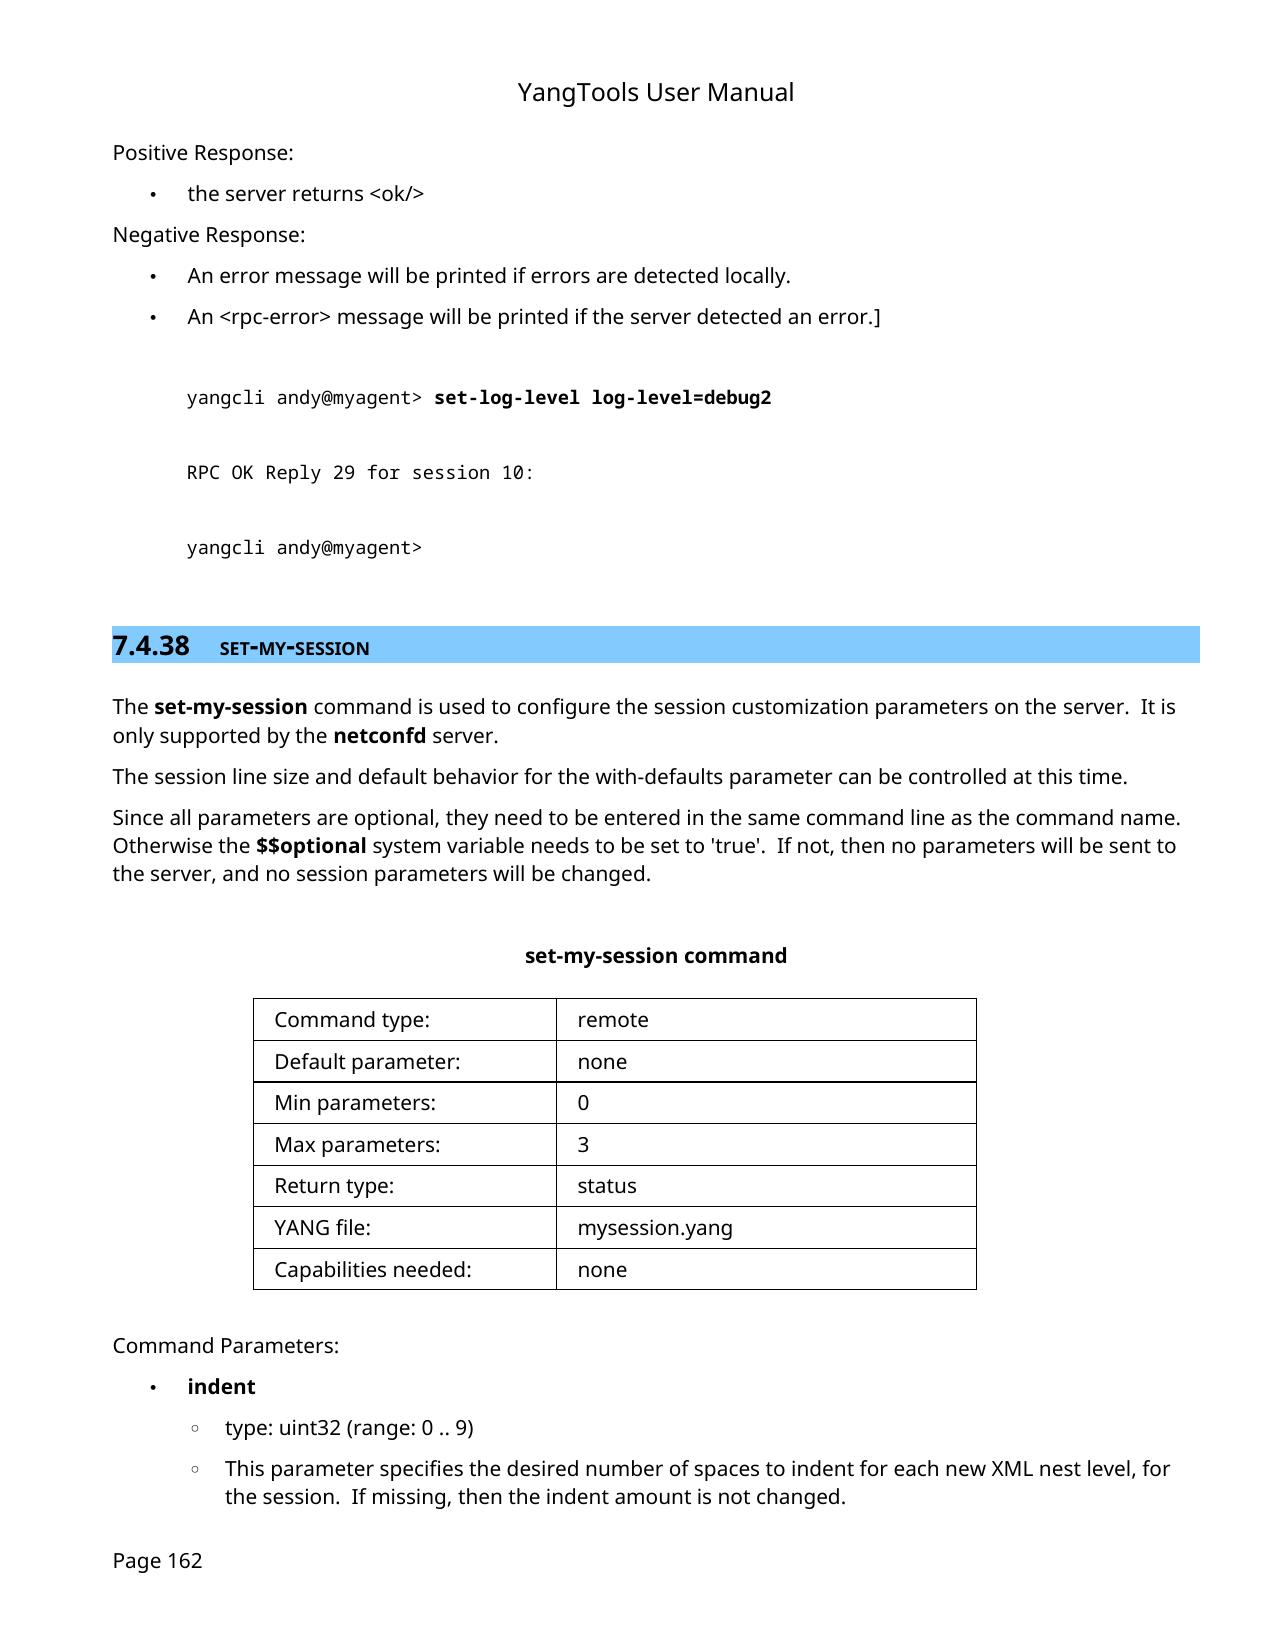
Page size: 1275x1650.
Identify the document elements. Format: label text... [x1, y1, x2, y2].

table_cell status [557, 1166, 976, 1206]
table_cell Max parameters: [254, 1124, 556, 1164]
table_header remote [557, 999, 976, 1040]
list indent [150, 1372, 1200, 1401]
list the server returns <ok/> [150, 179, 1200, 208]
subtitle set-my-session command [127, 941, 1185, 970]
text yangcli andy@myagent> [112, 534, 1200, 560]
list An error message will be printed if errors are detected locally. [150, 261, 1200, 290]
table_cell Return type: [254, 1166, 556, 1206]
text Positive Response: [112, 138, 1200, 167]
table_cell 3 [557, 1124, 976, 1164]
text yangcli andy@myagent> set-log-level log-level=debug2 [112, 384, 1200, 410]
text Negative Response: [112, 220, 1200, 249]
table_cell none [557, 1041, 976, 1081]
text The session line size and default behavior for the with-defaults parameter can be controlled at this time. [112, 762, 1200, 790]
text Since all parameters are optional, they need to be entered in the same command line as the command name. Otherwise the $$optional system variable needs to be set to 'true'. If not, then no parameters will be sent to the server, and no session parameters will be changed. [112, 803, 1200, 888]
table_cell 0 [557, 1083, 976, 1123]
text The set-my-session command is used to configure the session customization parameters on the server. It is only supported by the netconfd server. [112, 692, 1200, 749]
text RPC OK Reply 29 for session 10: [112, 459, 1200, 485]
text Command Parameters: [112, 1331, 1200, 1360]
table_cell Min parameters: [254, 1083, 556, 1123]
subtitle set-my-session [112, 626, 1200, 663]
list type: uint32 (range: 0 .. 9) [187, 1413, 1200, 1442]
table_cell YANG file: [254, 1207, 556, 1248]
list An <rpc-error> message will be printed if the server detected an error.] [150, 302, 1200, 331]
table_cell none [557, 1249, 976, 1289]
list This parameter specifies the desired number of spaces to indent for each new XML nest level, for the session. If missing, then the indent amount is not changed. [187, 1454, 1200, 1511]
table_cell Capabilities needed: [254, 1249, 556, 1289]
table_header Command type: [254, 999, 556, 1040]
table_cell mysession.yang [557, 1207, 976, 1248]
table_cell Default parameter: [254, 1041, 556, 1081]
